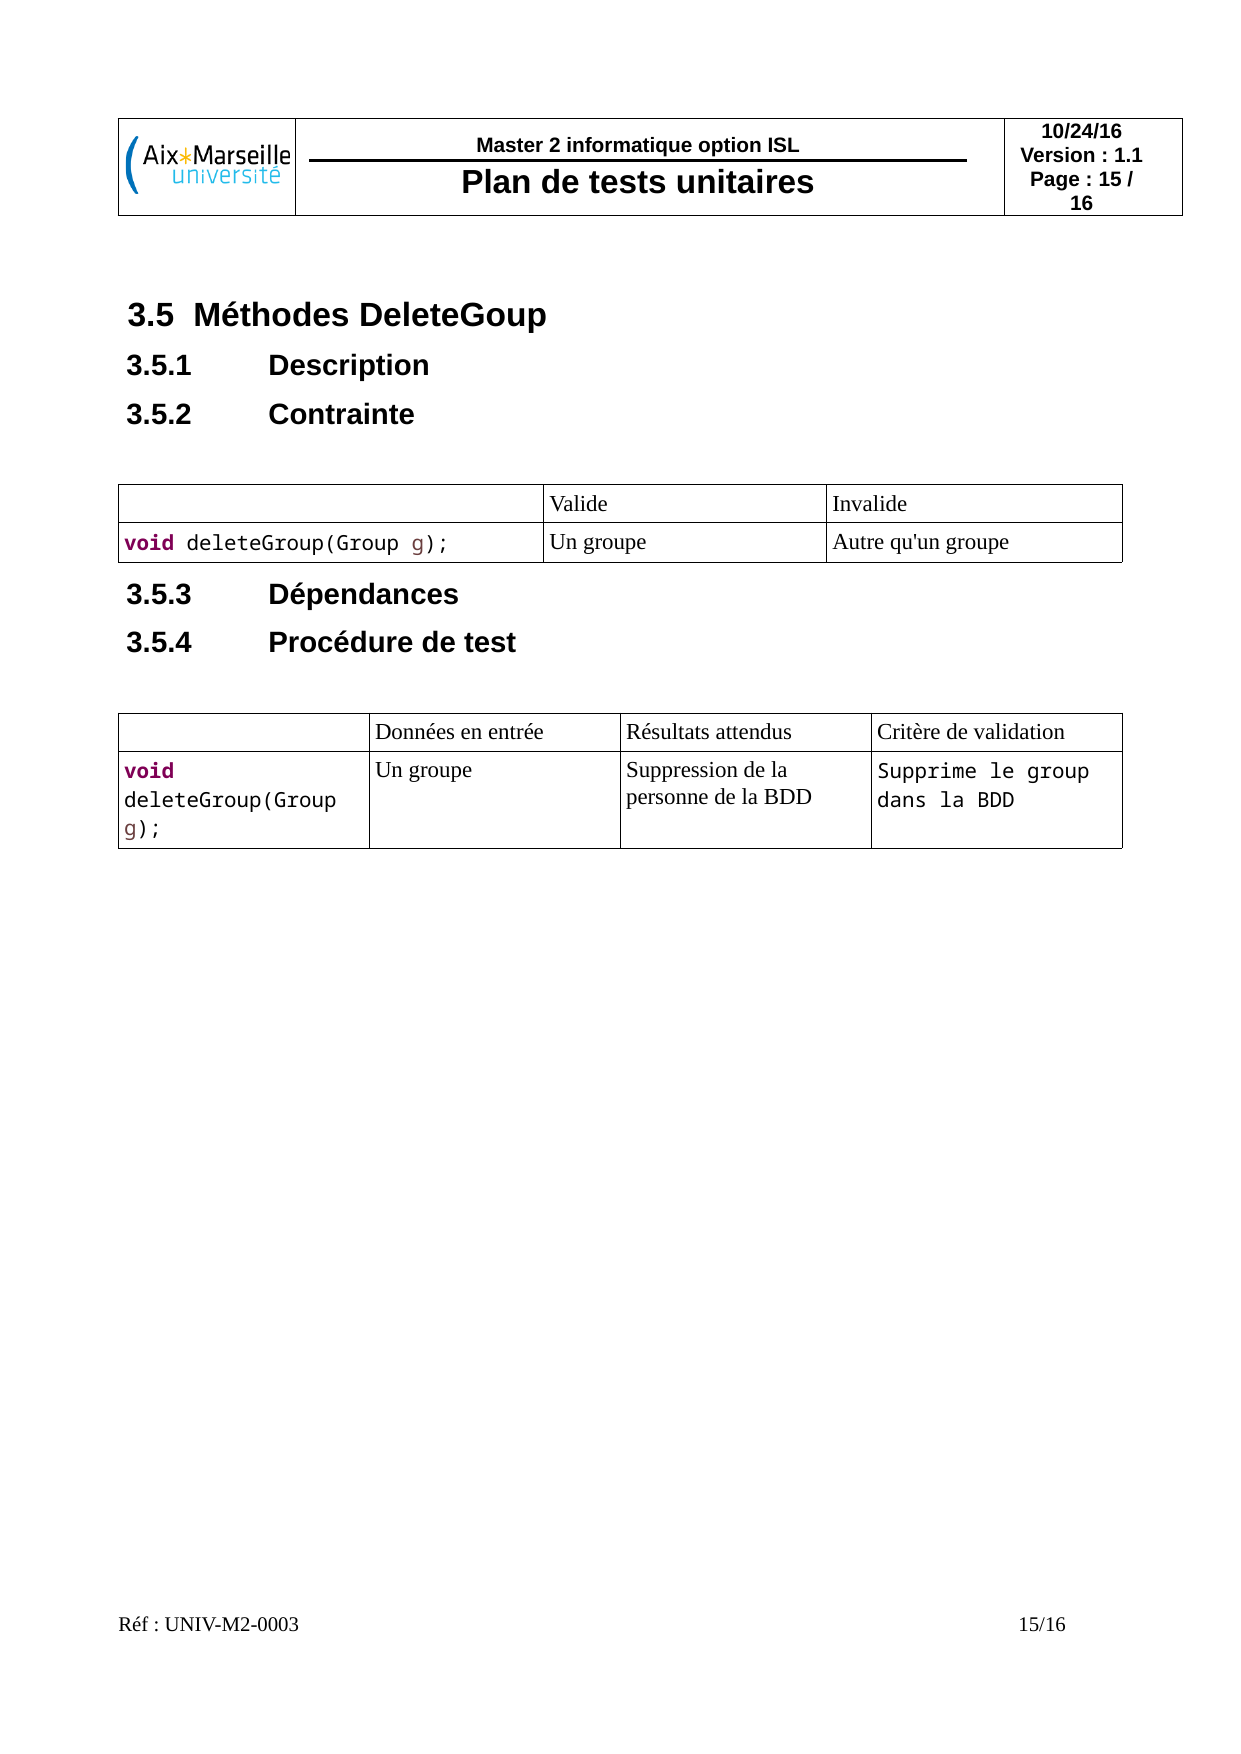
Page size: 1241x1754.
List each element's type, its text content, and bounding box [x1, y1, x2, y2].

table_cell Supprime le group dans la BDD [872, 752, 1122, 847]
subtitle Méthodes DeleteGoup [118, 295, 1122, 334]
table_header Valide [544, 485, 826, 522]
picture [125, 136, 290, 194]
subtitle Description [118, 348, 1122, 382]
table_header Invalide [827, 485, 1122, 522]
table_header [119, 714, 369, 751]
table_cell Suppression de la personne de la BDD [621, 752, 871, 847]
table_cell Un groupe [544, 523, 826, 562]
table_cell void deleteGroup(Group g); [119, 523, 543, 562]
table_cell Un groupe [370, 752, 620, 847]
table_cell void deleteGroup(Group g); [119, 752, 369, 847]
table_header Critère de validation [872, 714, 1122, 751]
table_header [119, 485, 543, 522]
subtitle Contrainte [118, 397, 1122, 430]
subtitle Procédure de test [118, 625, 1122, 659]
table_cell Autre qu'un groupe [827, 523, 1122, 562]
table_header Données en entrée [370, 714, 620, 751]
table_header Résultats attendus [621, 714, 871, 751]
subtitle Dépendances [118, 577, 1122, 611]
